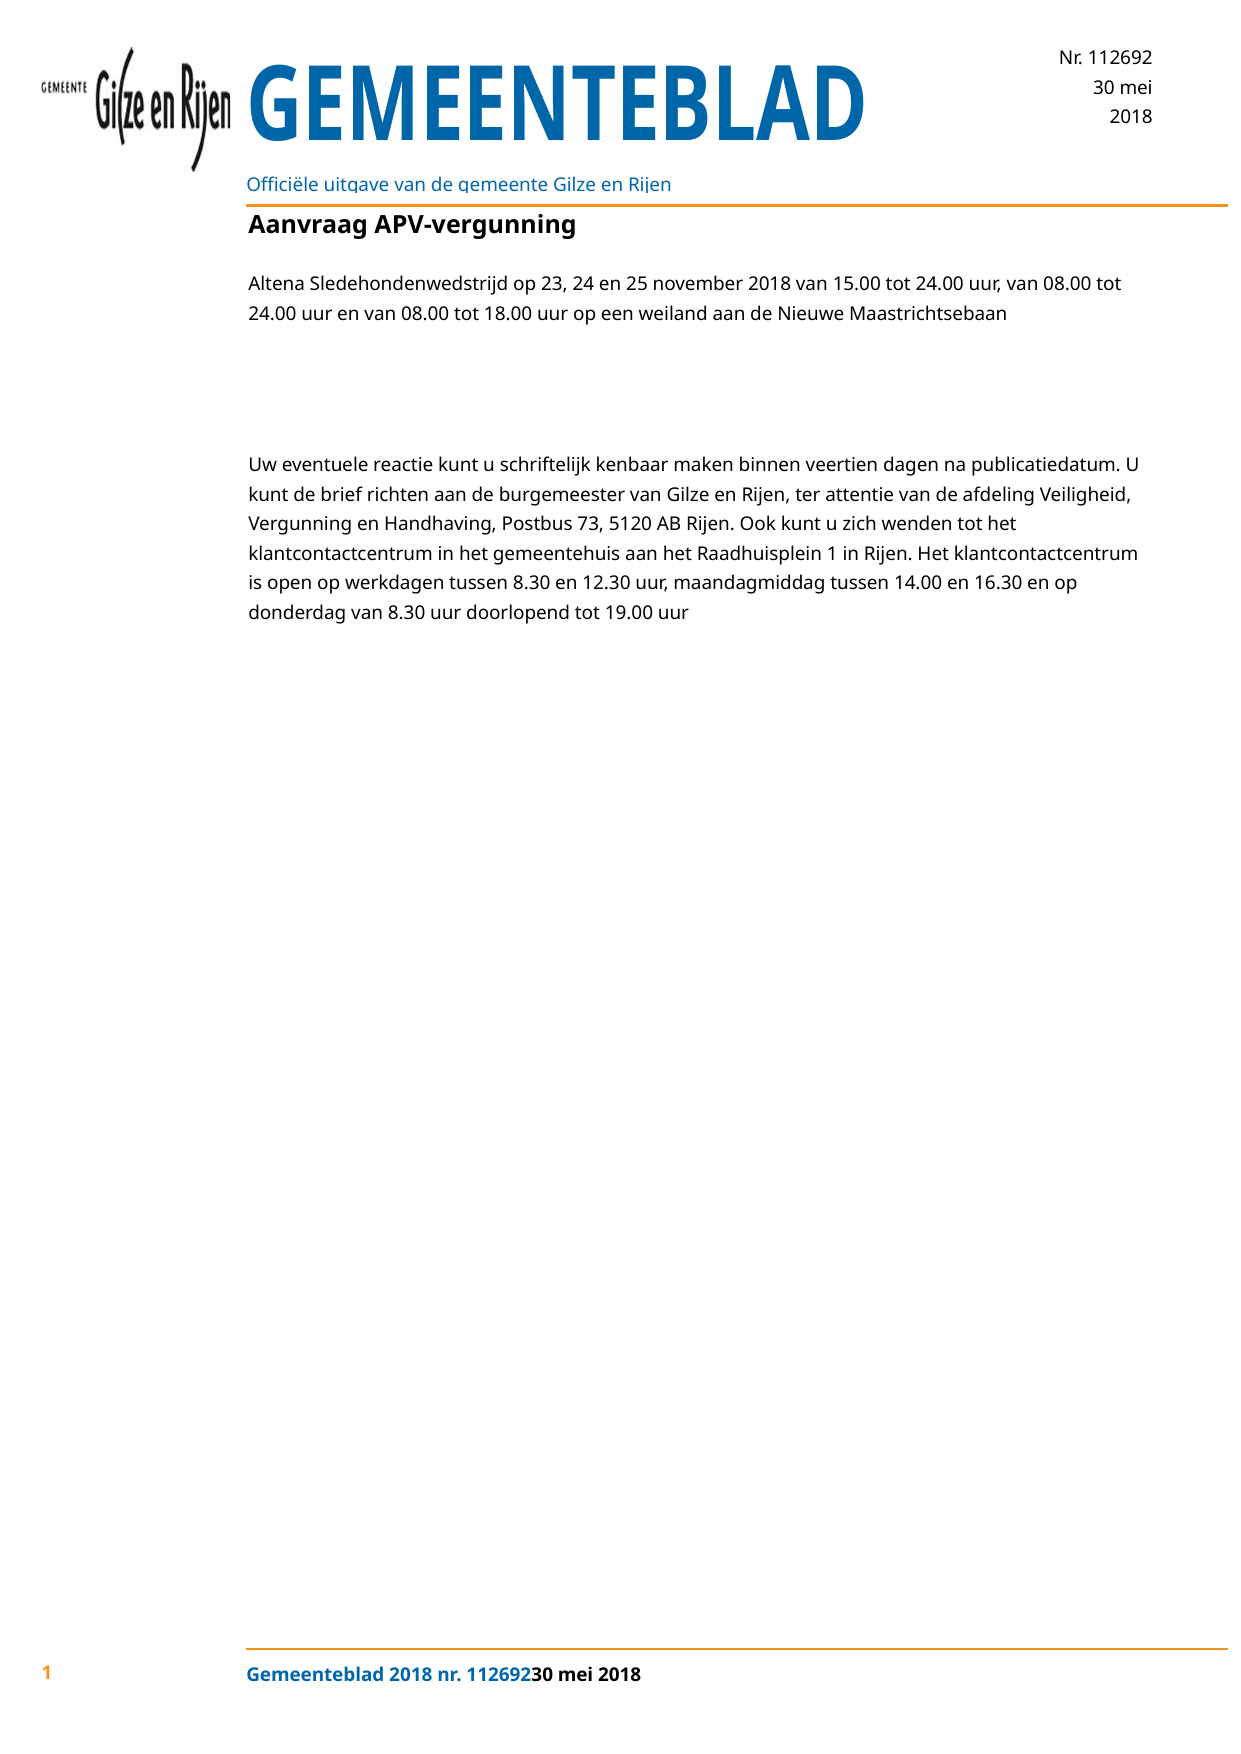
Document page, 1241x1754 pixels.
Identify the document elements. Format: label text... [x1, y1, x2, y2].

picture [41, 47, 231, 172]
text Aanvraag APV-vergunning [248, 207, 1152, 241]
text Uw eventuele reactie kunt u schriftelijk kenbaar maken binnen veertien dagen na publicatiedatum. U kunt de brief richten aan de burgemeester van Gilze en Rijen, ter attentie van de afdeling Veiligheid, Vergunning en Handhaving, Postbus 73, 5120 AB Rijen. Ook kunt u zich wenden tot het klantcontactcentrum in het gemeentehuis aan het Raadhuisplein 1 in Rijen. Het klantcontactcentrum is open op werkdagen tussen 8.30 en 12.30 uur, maandagmiddag tussen 14.00 en 16.30 en op donderdag van 8.30 uur doorlopend tot 19.00 uur [248, 451, 1152, 625]
text Altena Sledehondenwedstrijd op 23, 24 en 25 november 2018 van 15.00 tot 24.00 uur, van 08.00 tot 24.00 uur en van 08.00 tot 18.00 uur op een weiland aan de Nieuwe Maastrichtsebaan [248, 270, 1152, 326]
